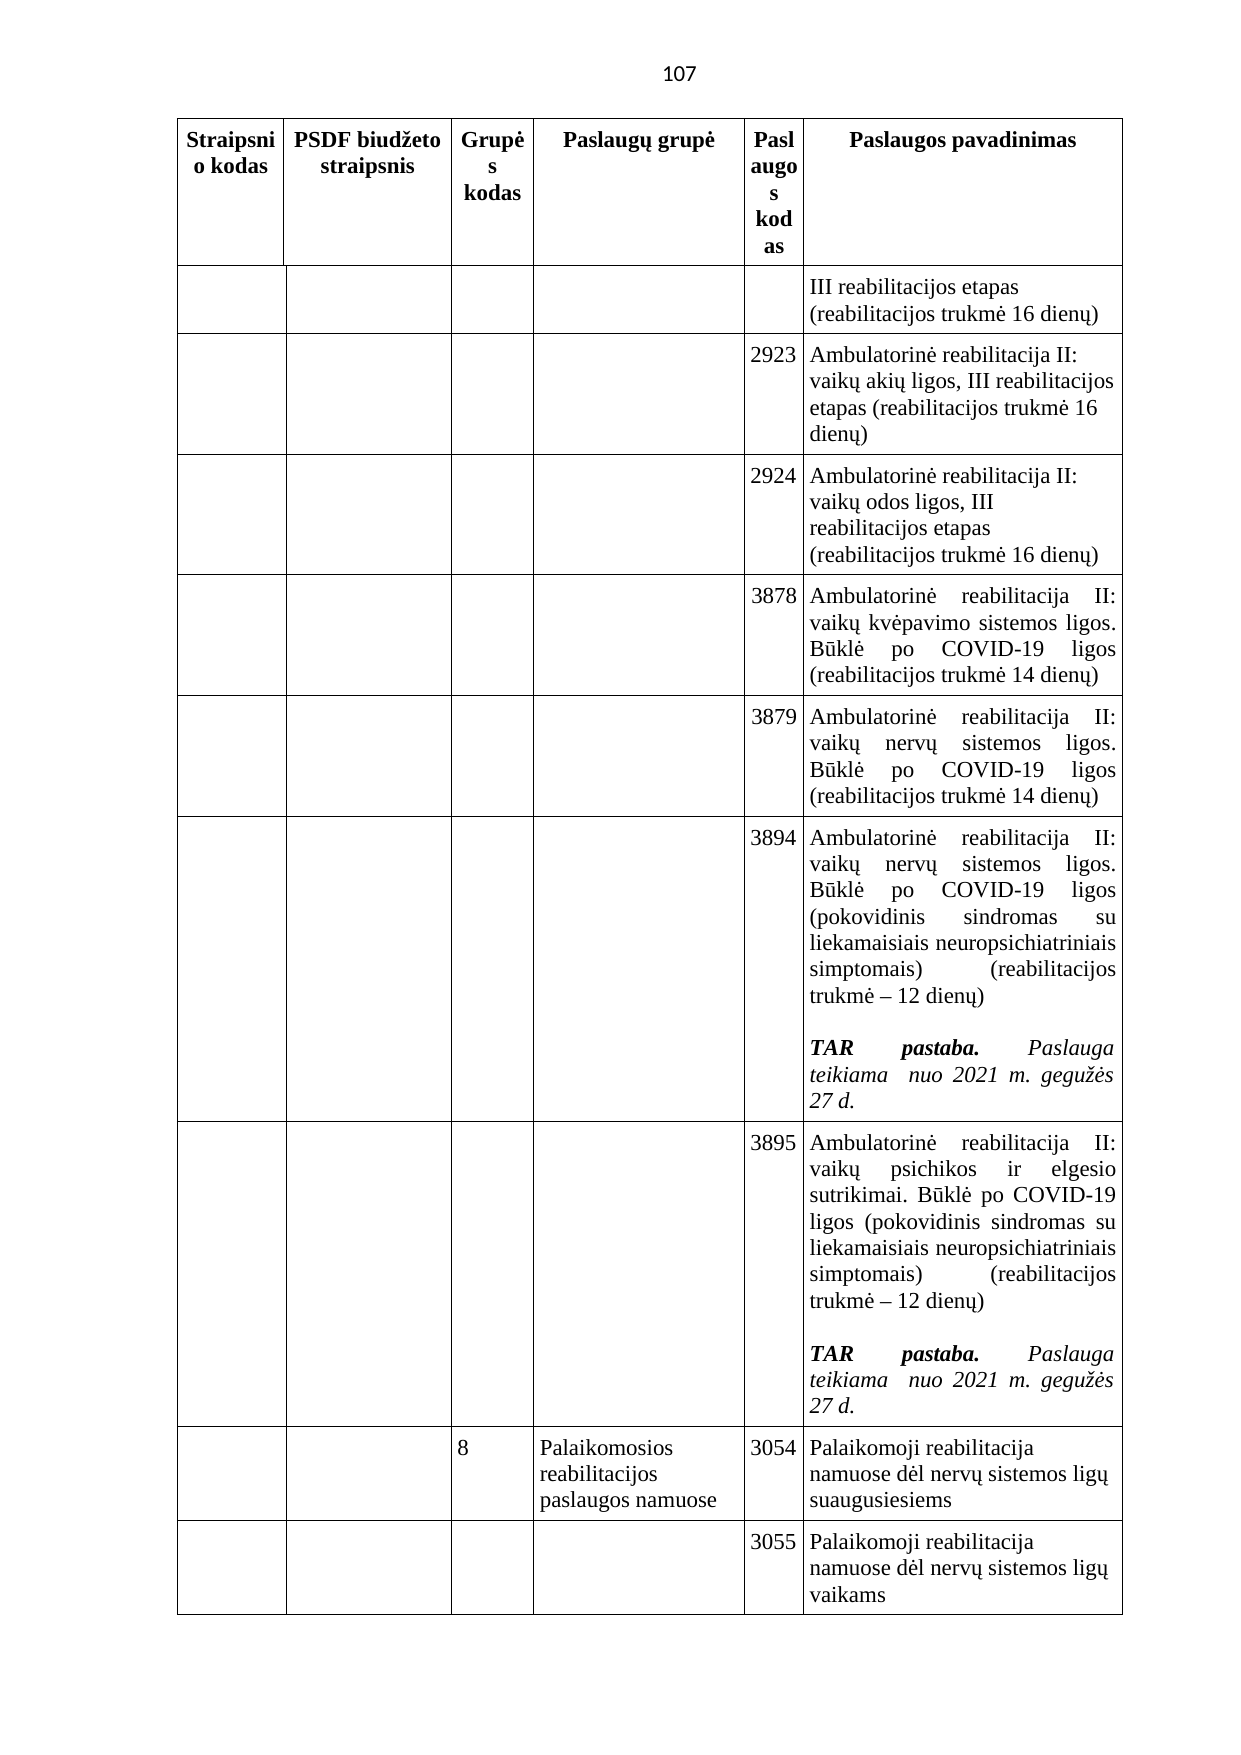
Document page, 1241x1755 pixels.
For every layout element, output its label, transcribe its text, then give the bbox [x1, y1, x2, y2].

table_cell 3878 [745, 575, 803, 695]
table_cell [534, 455, 744, 574]
table_cell [178, 817, 286, 1121]
table_cell Ambulatorinė reabilitacija II: vaikų kvėpavimo sistemos ligos. Būklė po COVID-19 ligos (reabilitacijos trukmė 14 dienų) [804, 575, 1122, 695]
table_cell Ambulatorinė reabilitacija II: vaikų odos ligos, III reabilitacijos etapas (reabilitacijos trukmė 16 dienų) [804, 455, 1122, 574]
table_cell [287, 1427, 451, 1520]
table_cell [287, 334, 451, 454]
table_cell [534, 266, 744, 333]
table_cell [534, 334, 744, 454]
table_cell Palaikomoji reabilitacija namuose dėl nervų sistemos ligų vaikams [804, 1521, 1122, 1614]
table_header Straipsnio kodas [178, 119, 283, 265]
table_header Grupės kodas [452, 119, 533, 265]
table_cell [287, 817, 451, 1121]
table_cell [287, 1521, 451, 1614]
table_cell [452, 1521, 533, 1614]
table_header Paslaugos pavadinimas [804, 119, 1122, 265]
table_header PSDF biudžeto straipsnis [284, 119, 451, 265]
table_cell [287, 455, 451, 574]
table_cell [452, 455, 533, 574]
table_cell 3894 [745, 817, 803, 1121]
table_cell [287, 696, 451, 816]
table_cell [452, 817, 533, 1121]
table_cell [452, 334, 533, 454]
table_cell [452, 266, 533, 333]
table_cell 3879 [745, 696, 803, 816]
table_cell [178, 696, 286, 816]
table_cell 3055 [745, 1521, 803, 1614]
table_cell [178, 575, 286, 695]
table_cell [452, 575, 533, 695]
table_cell 2924 [745, 455, 803, 574]
table_cell [534, 696, 744, 816]
table_cell 3054 [745, 1427, 803, 1520]
table_cell [287, 1122, 451, 1426]
table_cell 3895 [745, 1122, 803, 1426]
table_cell 8 [452, 1427, 533, 1520]
table_cell III reabilitacijos etapas (reabilitacijos trukmė 16 dienų) [804, 266, 1122, 333]
table_cell [534, 817, 744, 1121]
table_cell [178, 1521, 286, 1614]
table_cell [534, 1521, 744, 1614]
table_cell Ambulatorinė reabilitacija II: vaikų nervų sistemos ligos. Būklė po COVID-19 ligos (pokovidinis sindromas su liekamaisiais neuropsichiatriniais simptomais) (reabilitacijos trukmė – 12 dienų) TAR pastaba. Paslauga teikiama nuo 2021 m. gegužės 27 d. [804, 817, 1122, 1121]
table_cell [178, 334, 286, 454]
table_cell [178, 1427, 286, 1520]
table_cell Ambulatorinė reabilitacija II: vaikų psichikos ir elgesio sutrikimai. Būklė po COVID-19 ligos (pokovidinis sindromas su liekamaisiais neuropsichiatriniais simptomais) (reabilitacijos trukmė – 12 dienų) TAR pastaba. Paslauga teikiama nuo 2021 m. gegužės 27 d. [804, 1122, 1122, 1426]
table_cell [745, 266, 803, 333]
table_cell [534, 575, 744, 695]
table_cell [178, 1122, 286, 1426]
table_cell [452, 1122, 533, 1426]
table_cell Ambulatorinė reabilitacija II: vaikų nervų sistemos ligos. Būklė po COVID-19 ligos (reabilitacijos trukmė 14 dienų) [804, 696, 1122, 816]
table_cell Palaikomosios reabilitacijos paslaugos namuose [534, 1427, 744, 1520]
table_header Paslaugų grupė [534, 119, 744, 265]
table_cell [178, 266, 286, 333]
table_cell [178, 455, 286, 574]
table_cell Palaikomoji reabilitacija namuose dėl nervų sistemos ligų suaugusiesiems [804, 1427, 1122, 1520]
table_cell [534, 1122, 744, 1426]
table_cell Ambulatorinė reabilitacija II: vaikų akių ligos, III reabilitacijos etapas (reabilitacijos trukmė 16 dienų) [804, 334, 1122, 454]
table_cell 2923 [745, 334, 803, 454]
table_cell [287, 266, 451, 333]
table_cell [287, 575, 451, 695]
table_cell [452, 696, 533, 816]
table_header Paslaugos kodas [745, 119, 803, 265]
